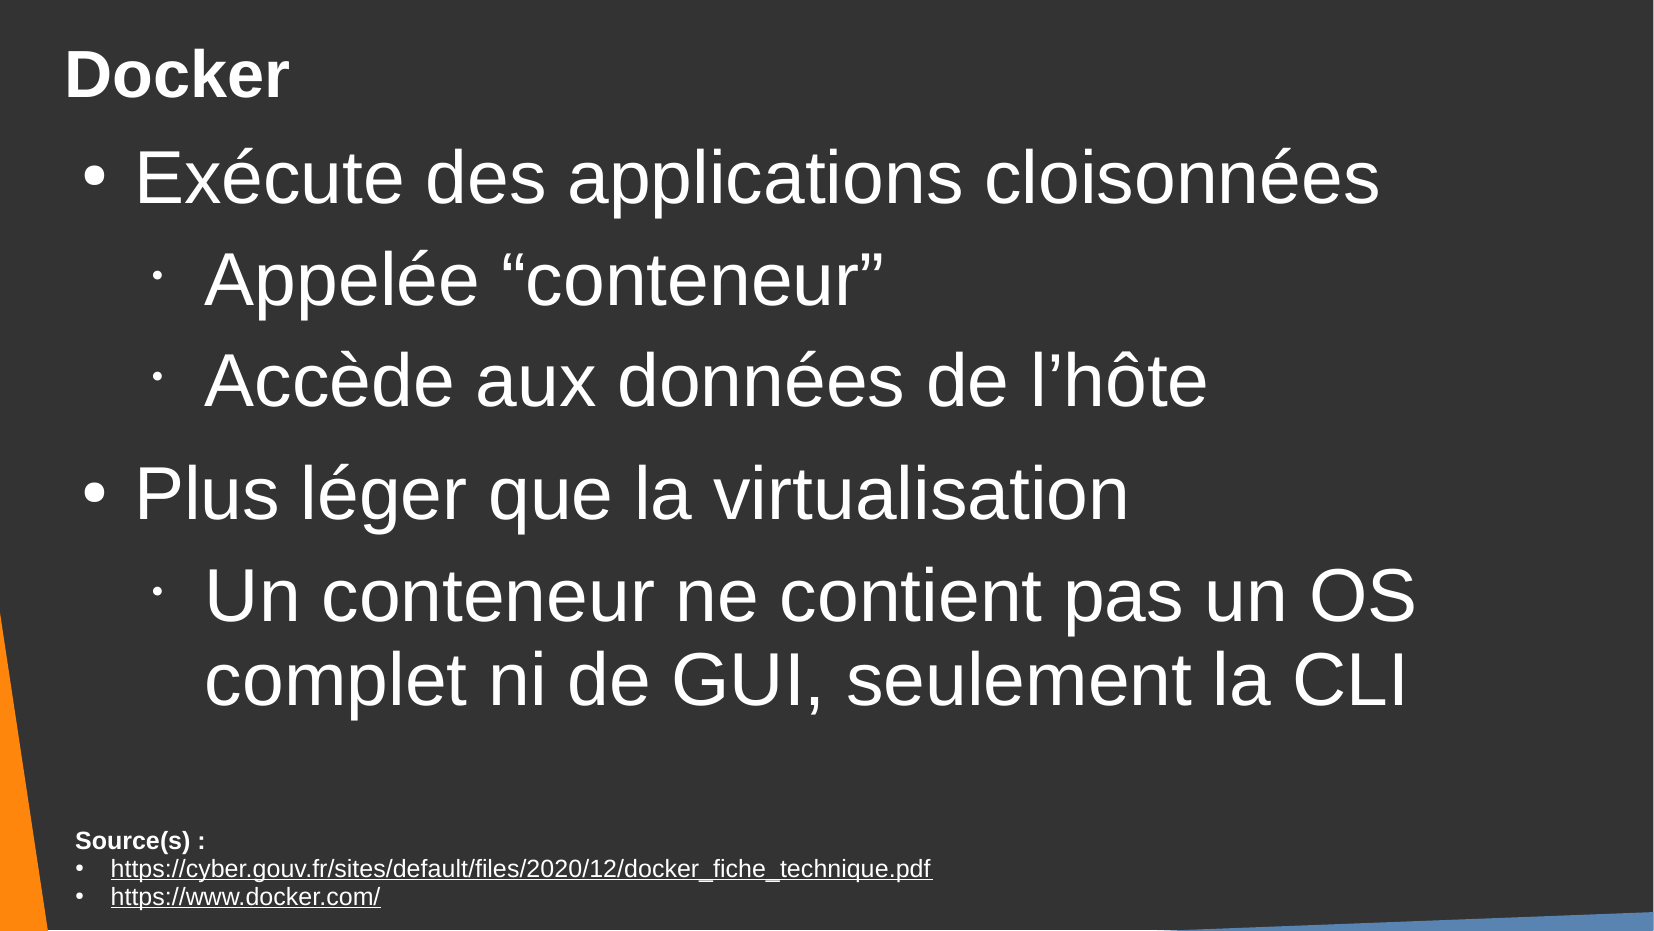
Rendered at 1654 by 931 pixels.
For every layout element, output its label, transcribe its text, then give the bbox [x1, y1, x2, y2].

text_box Source(s) : https://cyber.gouv.fr/sites/default/files/2020/12/docker_fiche_technique.pdf https://www.docker.com/ [60, 809, 1546, 919]
text_box [1157, 912, 1654, 931]
list Exécute des applications cloisonnées Appelée “conteneur” Accède aux données de l’hôte Plus léger que la virtualisation Un conteneur ne contient pas un OS complet ni de GUI, seulement la CLI [63, 135, 1542, 792]
title Docker [64, 37, 1105, 119]
text_box [0, 612, 48, 931]
